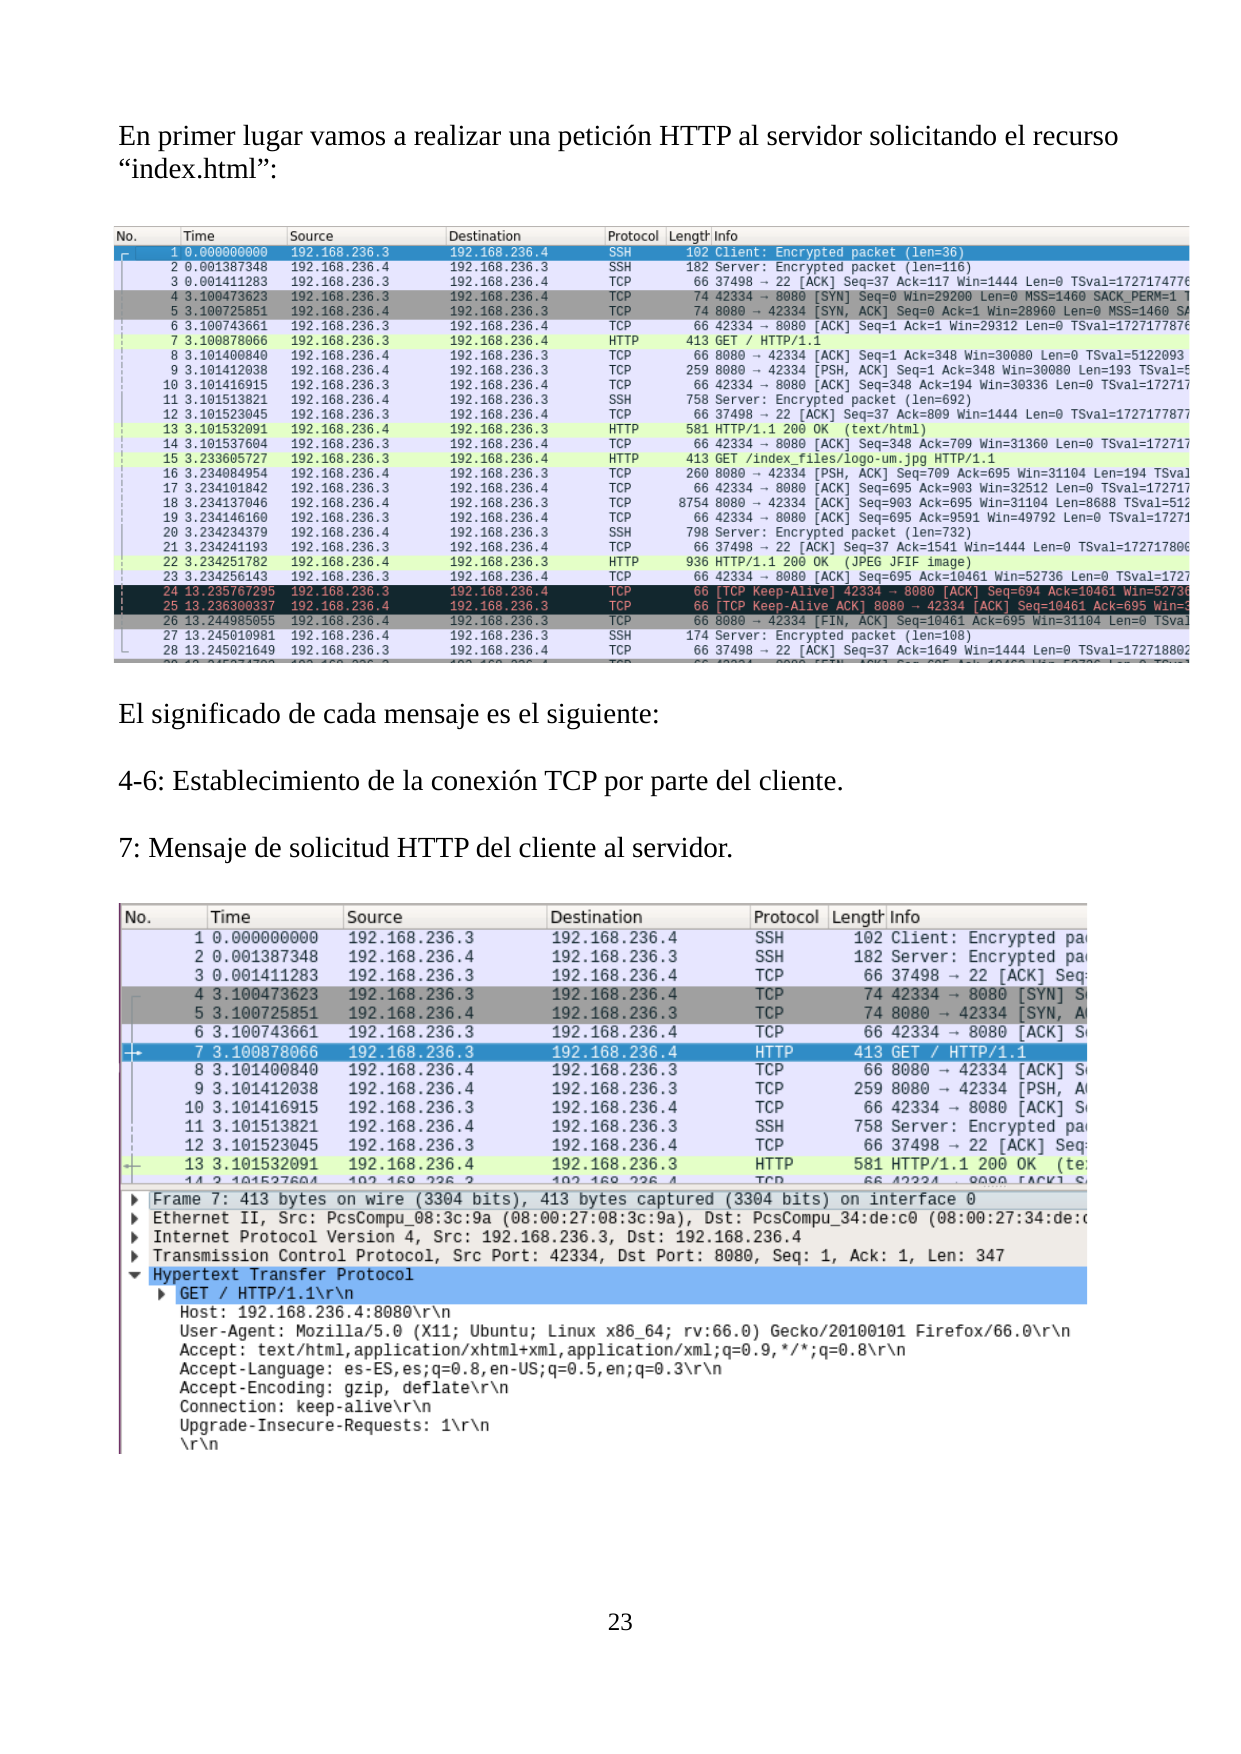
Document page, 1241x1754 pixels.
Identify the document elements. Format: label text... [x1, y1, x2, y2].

text El significado de cada mensaje es el siguiente: [118, 696, 1122, 730]
picture [118, 903, 1088, 1454]
text 4-6: Establecimiento de la conexión TCP por parte del cliente. [118, 763, 1122, 797]
text En primer lugar vamos a realizar una petición HTTP al servidor solicitando el recurso “index.html”: [118, 118, 1122, 185]
picture [113, 226, 1190, 663]
text 7: Mensaje de solicitud HTTP del cliente al servidor. [118, 830, 1122, 864]
